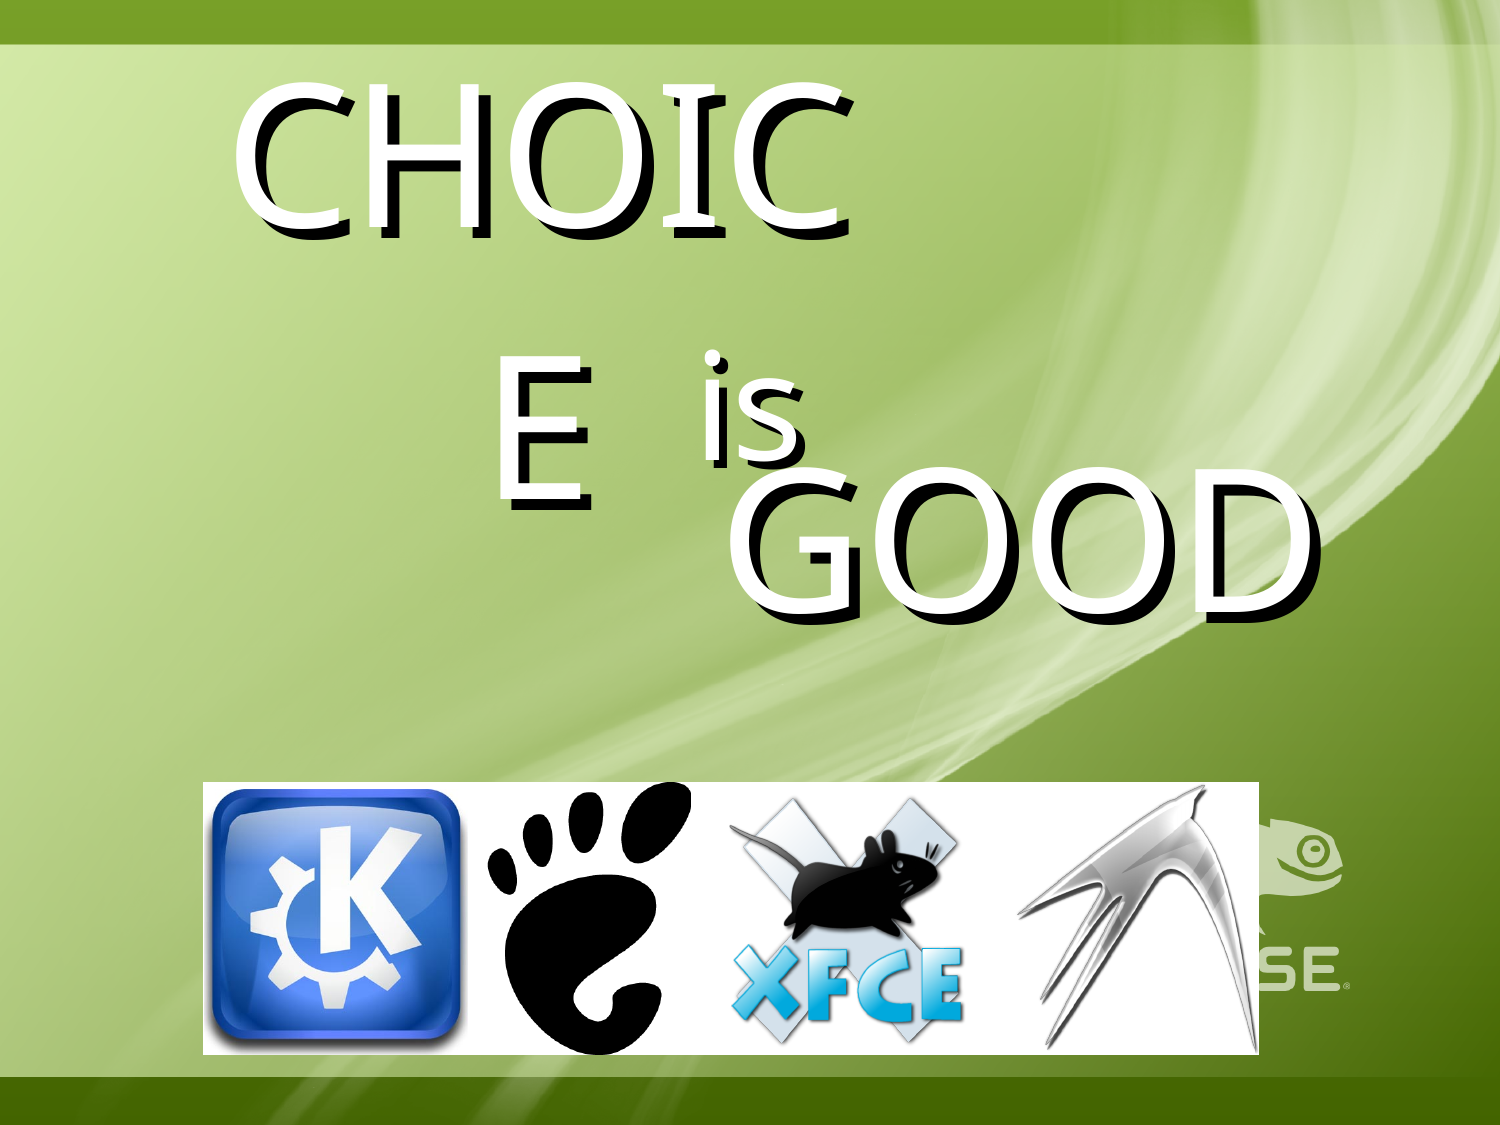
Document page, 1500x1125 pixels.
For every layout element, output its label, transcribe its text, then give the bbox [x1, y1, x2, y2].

text_box [691, 782, 1015, 1055]
title GOOD [714, 386, 1327, 683]
title is [680, 291, 817, 514]
title CHOICE [204, 137, 871, 434]
picture [0, 0, 1500, 1125]
text_box [203, 782, 487, 1055]
